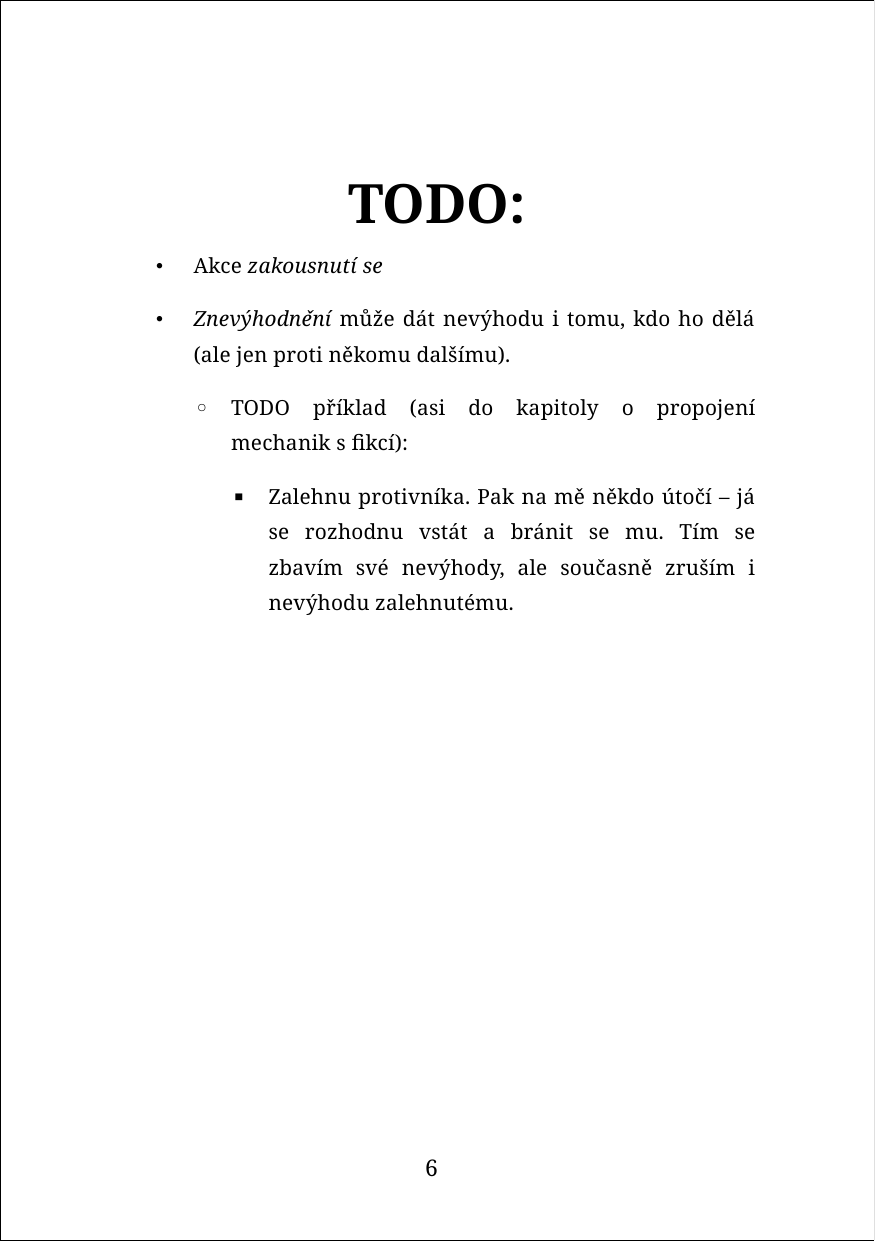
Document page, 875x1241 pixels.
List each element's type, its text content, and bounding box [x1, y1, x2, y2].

list Znevýhodnění může dát nevýhodu i tomu, kdo ho dělá (ale jen proti někomu dalšímu). [156, 304, 756, 368]
subtitle TODO: [118, 166, 756, 239]
list TODO příklad (asi do kapitoly o propojení mechanik s fikcí): [193, 393, 756, 457]
list Zalehnu protivníka. Pak na mě někdo útočí – já se rozhodnu vstát a bránit se mu. Tím se zbavím své nevýhody, ale současně zruším i nevýhodu zalehnutému. [231, 482, 756, 617]
list Akce zakousnutí se [156, 251, 756, 279]
